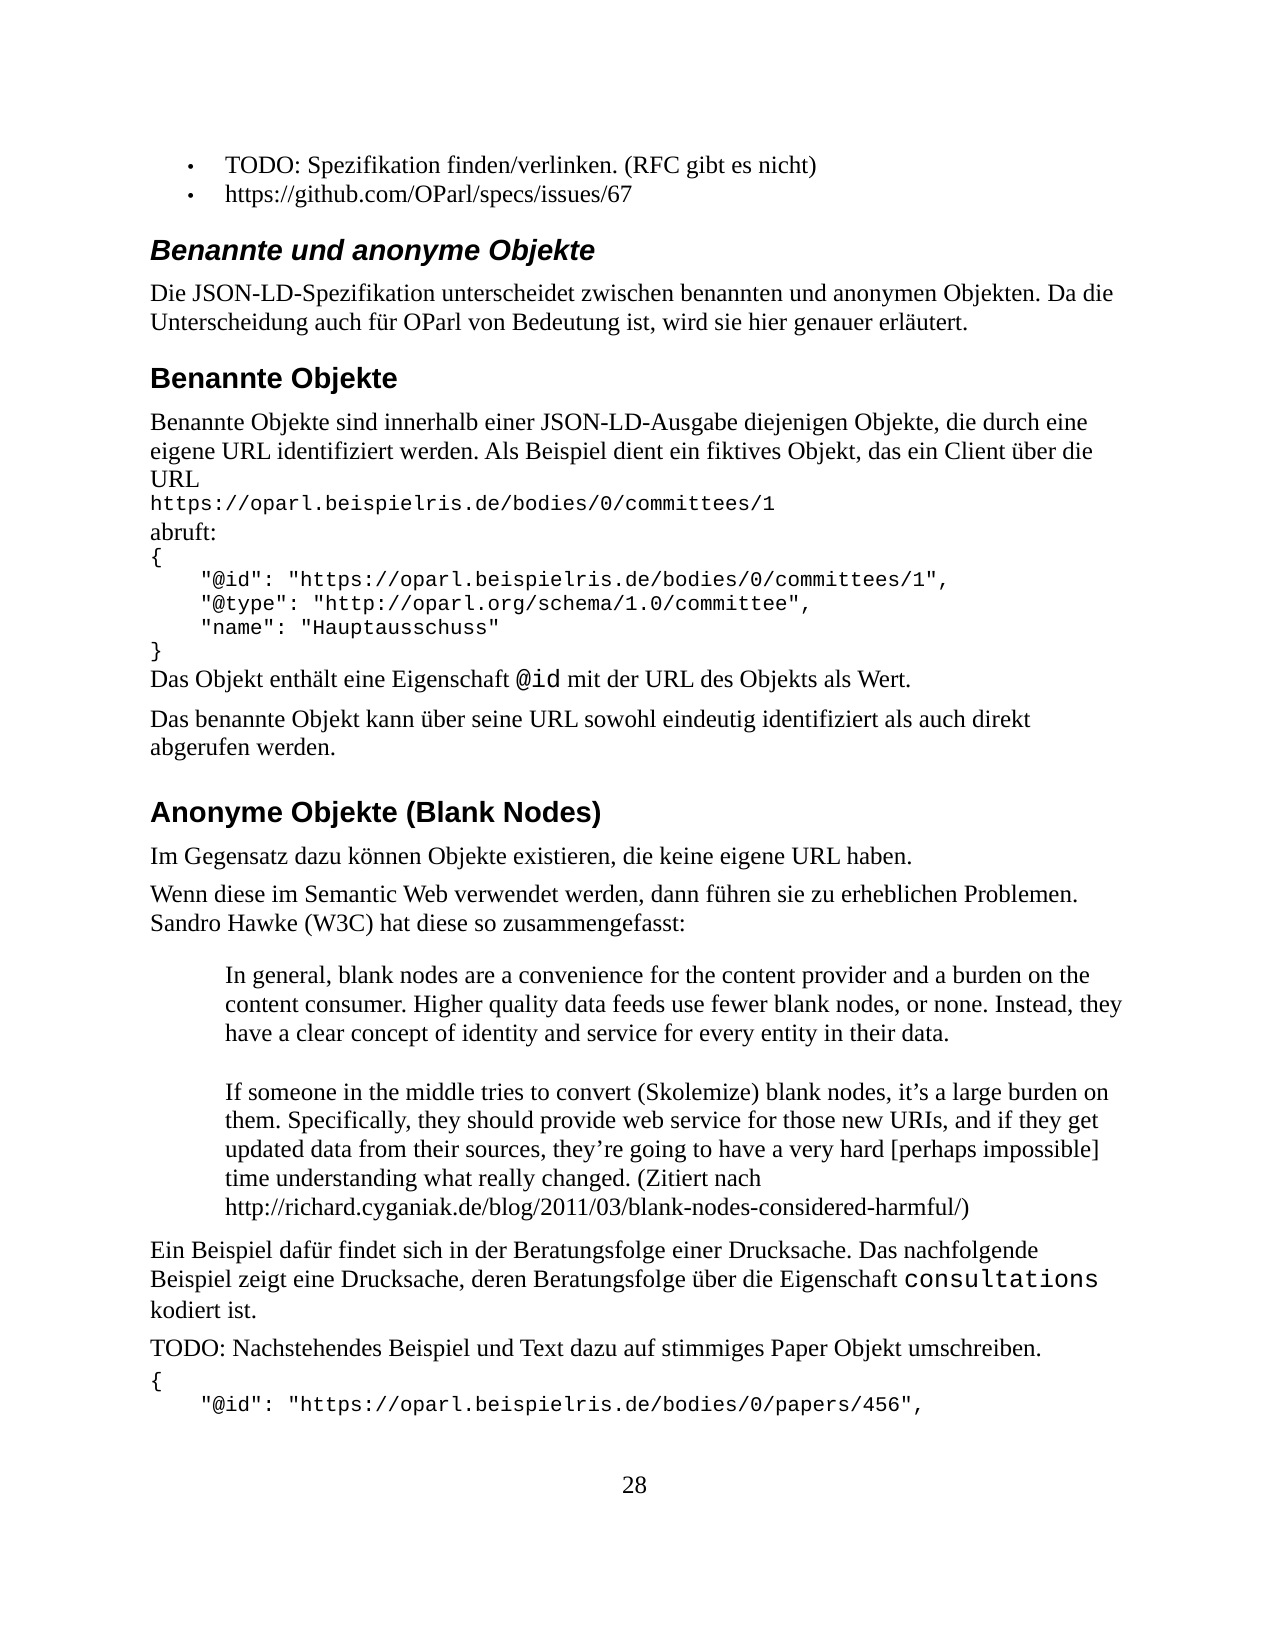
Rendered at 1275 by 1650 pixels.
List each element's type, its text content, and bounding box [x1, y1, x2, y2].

text "@id": "https://oparl.beispielris.de/bodies/0/committees/1", [150, 569, 1125, 593]
text "@id": "https://oparl.beispielris.de/bodies/0/papers/456", [150, 1394, 1125, 1418]
text https://oparl.beispielris.de/bodies/0/committees/1 [150, 493, 1125, 517]
text Im Gegensatz dazu können Objekte existieren, die keine eigene URL haben. [150, 841, 1125, 870]
text Ein Beispiel dafür findet sich in der Beratungsfolge einer Drucksache. Das nachfolgende Beispiel zeigt eine Drucksache, deren Beratungsfolge über die Eigenschaft consultations kodiert ist. [150, 1235, 1125, 1324]
list https://github.com/OParl/specs/issues/67 [187, 179, 1125, 207]
text "@type": "http://oparl.org/schema/1.0/committee", [150, 593, 1125, 617]
text Das benannte Objekt kann über seine URL sowohl eindeutig identifiziert als auch direkt abgerufen werden. [150, 704, 1125, 761]
subtitle Benannte und anonyme Objekte [150, 232, 1125, 266]
text Das Objekt enthält eine Eigenschaft @id mit der URL des Objekts als Wert. [150, 664, 1125, 695]
text In general, blank nodes are a convenience for the content provider and a burden on the content consumer. Higher quality data feeds use fewer blank nodes, or none. Instead, they have a clear concept of identity and service for every entity in their data. [225, 960, 1125, 1047]
text "name": "Hauptausschuss" [150, 617, 1125, 640]
text Wenn diese im Semantic Web verwendet werden, dann führen sie zu erheblichen Problemen. Sandro Hawke (W3C) hat diese so zusammengefasst: [150, 879, 1125, 936]
list TODO: Spezifikation finden/verlinken. (RFC gibt es nicht) [187, 150, 1125, 179]
text } [150, 640, 1125, 664]
text abruft: [150, 517, 1125, 546]
text Benannte Objekte sind innerhalb einer JSON-LD-Ausgabe diejenigen Objekte, die durch eine eigene URL identifiziert werden. Als Beispiel dient ein fiktives Objekt, das ein Client über die URL [150, 407, 1125, 493]
text { [150, 546, 1125, 569]
text If someone in the middle tries to convert (Skolemize) blank nodes, it’s a large burden on them. Specifically, they should provide web service for those new URIs, and if they get updated data from their sources, they’re going to have a very hard [perhaps impossible] time understanding what really changed. (Zitiert nach http://richard.cyganiak.de/blog/2011/03/blank-nodes-considered-harmful/) [225, 1077, 1125, 1220]
text { [150, 1370, 1125, 1394]
subtitle Anonyme Objekte (Blank Nodes) [150, 795, 1125, 829]
subtitle Benannte Objekte [150, 361, 1125, 394]
text Die JSON-LD-Spezifikation unterscheidet zwischen benannten und anonymen Objekten. Da die Unterscheidung auch für OParl von Bedeutung ist, wird sie hier genauer erläutert. [150, 278, 1125, 336]
text TODO: Nachstehendes Beispiel und Text dazu auf stimmiges Paper Objekt umschreiben. [150, 1333, 1125, 1361]
